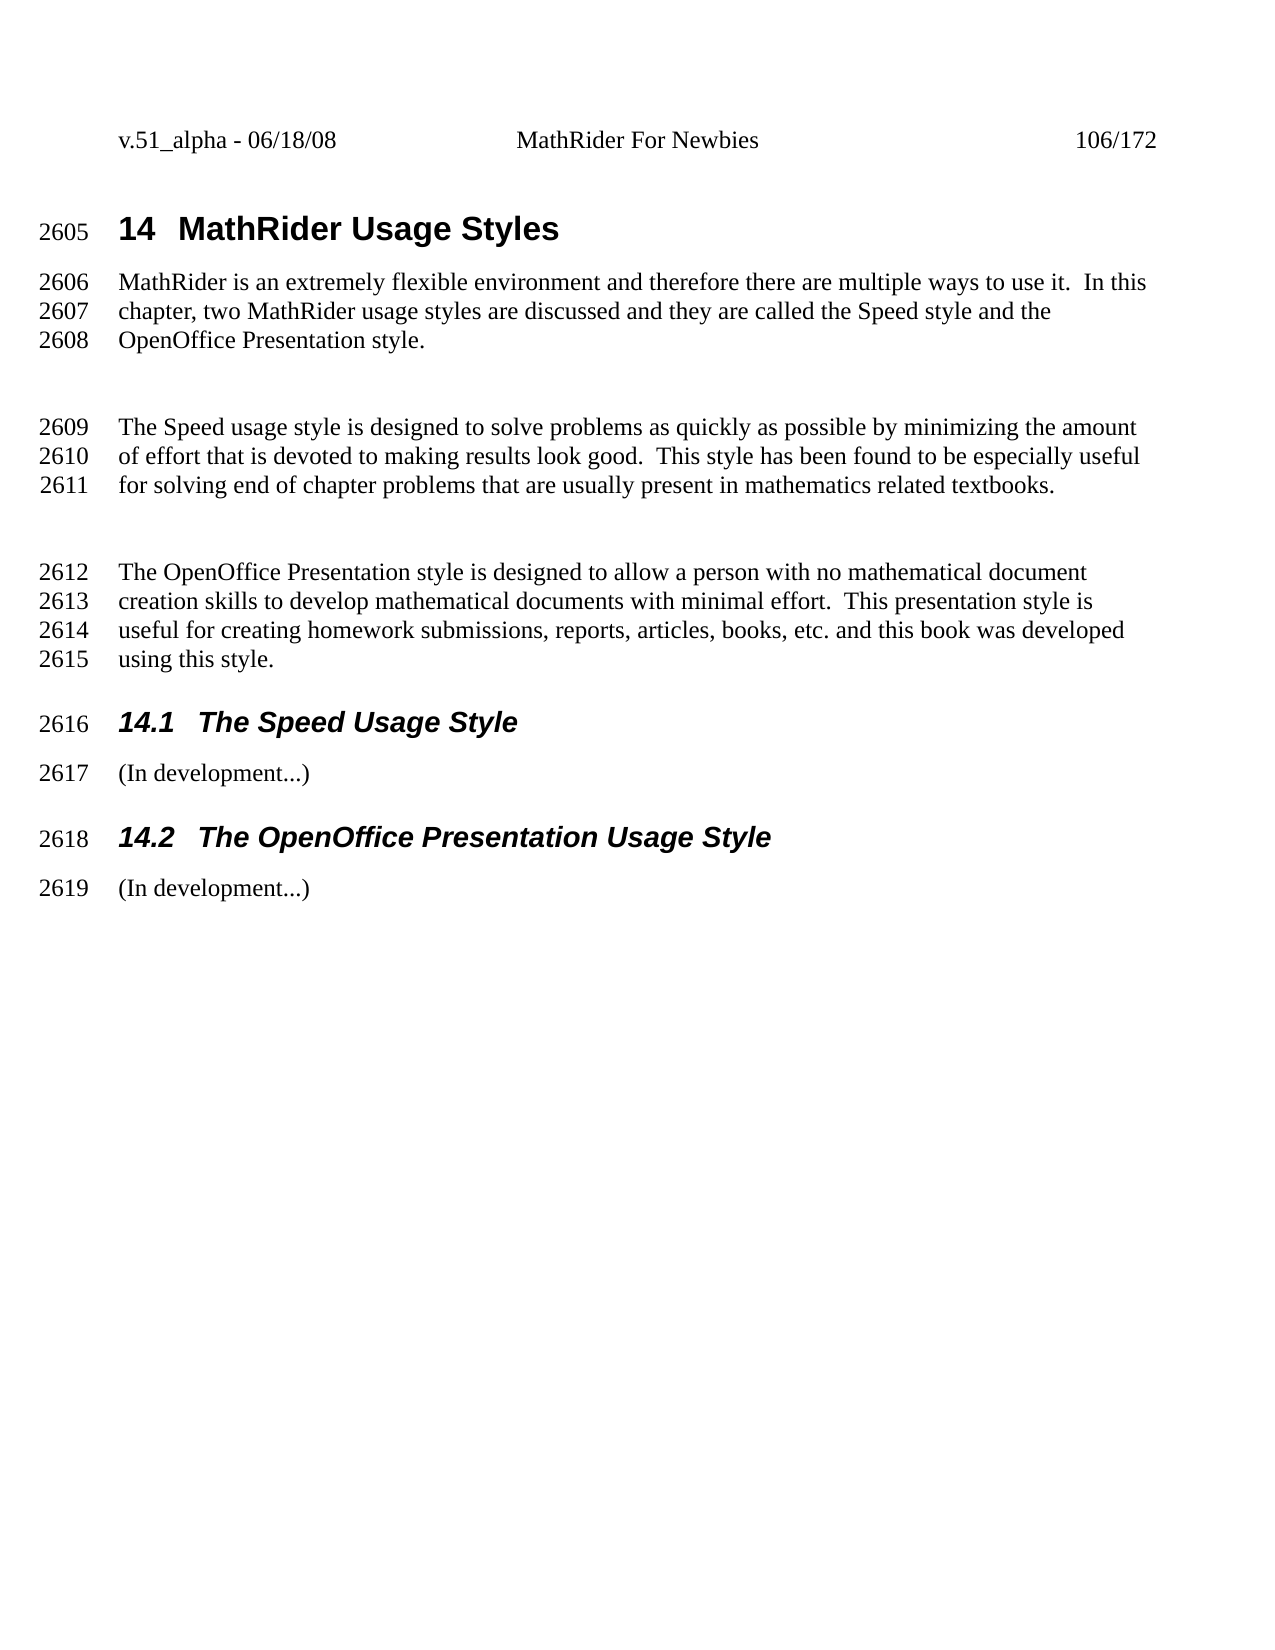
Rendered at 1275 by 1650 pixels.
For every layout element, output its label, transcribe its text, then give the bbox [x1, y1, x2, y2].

text The Speed usage style is designed to solve problems as quickly as possible by minimizing the amount of effort that is devoted to making results look good. This style has been found to be especially useful for solving end of chapter problems that are usually present in mathematics related textbooks. [118, 412, 1157, 499]
subtitle The OpenOffice Presentation Usage Style [118, 820, 1157, 853]
subtitle The Speed Usage Style [118, 705, 1157, 738]
text The OpenOffice Presentation style is designed to allow a person with no mathematical document creation skills to develop mathematical documents with minimal effort. This presentation style is useful for creating homework submissions, reports, articles, books, etc. and this book was developed using this style. [118, 557, 1157, 672]
text MathRider is an extremely flexible environment and therefore there are multiple ways to use it. In this chapter, two MathRider usage styles are discussed and they are called the Speed style and the OpenOffice Presentation style. [118, 267, 1157, 354]
subtitle MathRider Usage Styles [118, 209, 1157, 247]
text (In development...) [118, 873, 1157, 902]
text (In development...) [118, 758, 1157, 787]
